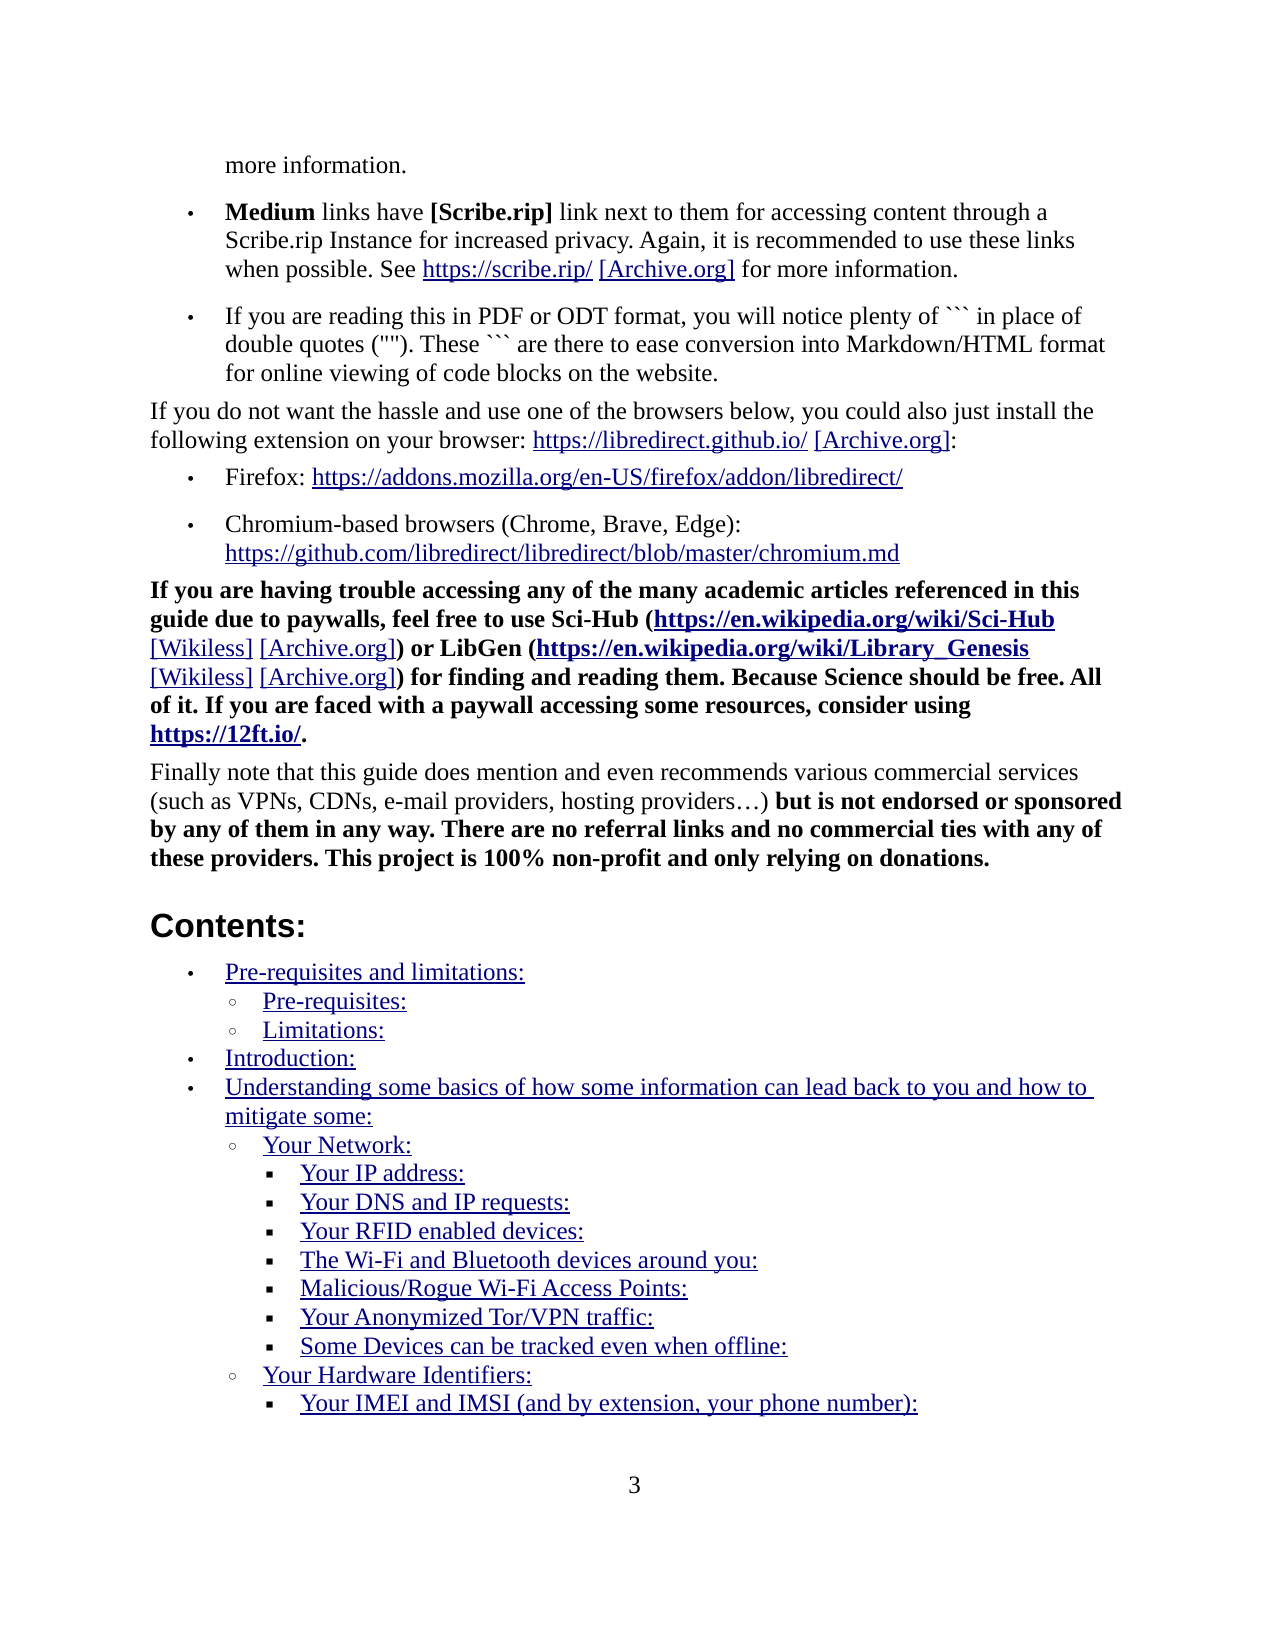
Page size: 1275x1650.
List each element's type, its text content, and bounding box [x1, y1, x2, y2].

list Your Network: [225, 1130, 1125, 1158]
list Understanding some basics of how some information can lead back to you and how to mitigate some: [187, 1072, 1125, 1130]
list Medium links have [Scribe.rip] link next to them for accessing content through a Scribe.rip Instance for increased privacy. Again, it is recommended to use these links when possible. See https://scribe.rip/ [Archive.org] for more information. [187, 197, 1125, 283]
text If you are having trouble accessing any of the many academic articles referenced in this guide due to paywalls, feel free to use Sci-Hub (https://en.wikipedia.org/wiki/Sci-Hub [Wikiless] [Archive.org]) or LibGen (https://en.wikipedia.org/wiki/Library_Genesis [Wikiless] [Archive.org]) for finding and reading them. Because Science should be free. All of it. If you are faced with a paywall accessing some resources, consider using https://12ft.io/. [150, 576, 1125, 748]
list Firefox: https://addons.mozilla.org/en-US/firefox/addon/libredirect/ [187, 462, 1125, 491]
list The Wi-Fi and Bluetooth devices around you: [262, 1245, 1125, 1273]
list Your Anonymized Tor/VPN traffic: [262, 1302, 1125, 1331]
list Your Hardware Identifiers: [225, 1360, 1125, 1388]
list Your IMEI and IMSI (and by extension, your phone number): [262, 1388, 1125, 1417]
list Chromium-based browsers (Chrome, Brave, Edge): https://github.com/libredirect/libredirect/blob/master/chromium.md [187, 509, 1125, 567]
list Your RFID enabled devices: [262, 1216, 1125, 1245]
list Pre-requisites: [225, 986, 1125, 1015]
list Limitations: [225, 1015, 1125, 1043]
list If you are reading this in PDF or ODT format, you will notice plenty of ``` in place of double quotes (""). These ``` are there to ease conversion into Markdown/HTML format for online viewing of code blocks on the website. [187, 301, 1125, 387]
list Pre-requisites and limitations: [187, 957, 1125, 986]
list Some Devices can be tracked even when offline: [262, 1331, 1125, 1360]
subtitle Contents: [150, 906, 1125, 945]
list Introduction: [187, 1043, 1125, 1072]
list Your IP address: [262, 1158, 1125, 1187]
text Finally note that this guide does mention and even recommends various commercial services (such as VPNs, CDNs, e-mail providers, hosting providers…) but is not endorsed or sponsored by any of them in any way. There are no referral links and no commercial ties with any of these providers. This project is 100% non-profit and only relying on donations. [150, 757, 1125, 872]
list more information. [187, 150, 1125, 179]
text If you do not want the hassle and use one of the browsers below, you could also just install the following extension on your browser: https://libredirect.github.io/ [Archive.org]: [150, 396, 1125, 453]
list Your DNS and IP requests: [262, 1187, 1125, 1216]
list Malicious/Rogue Wi-Fi Access Points: [262, 1273, 1125, 1302]
